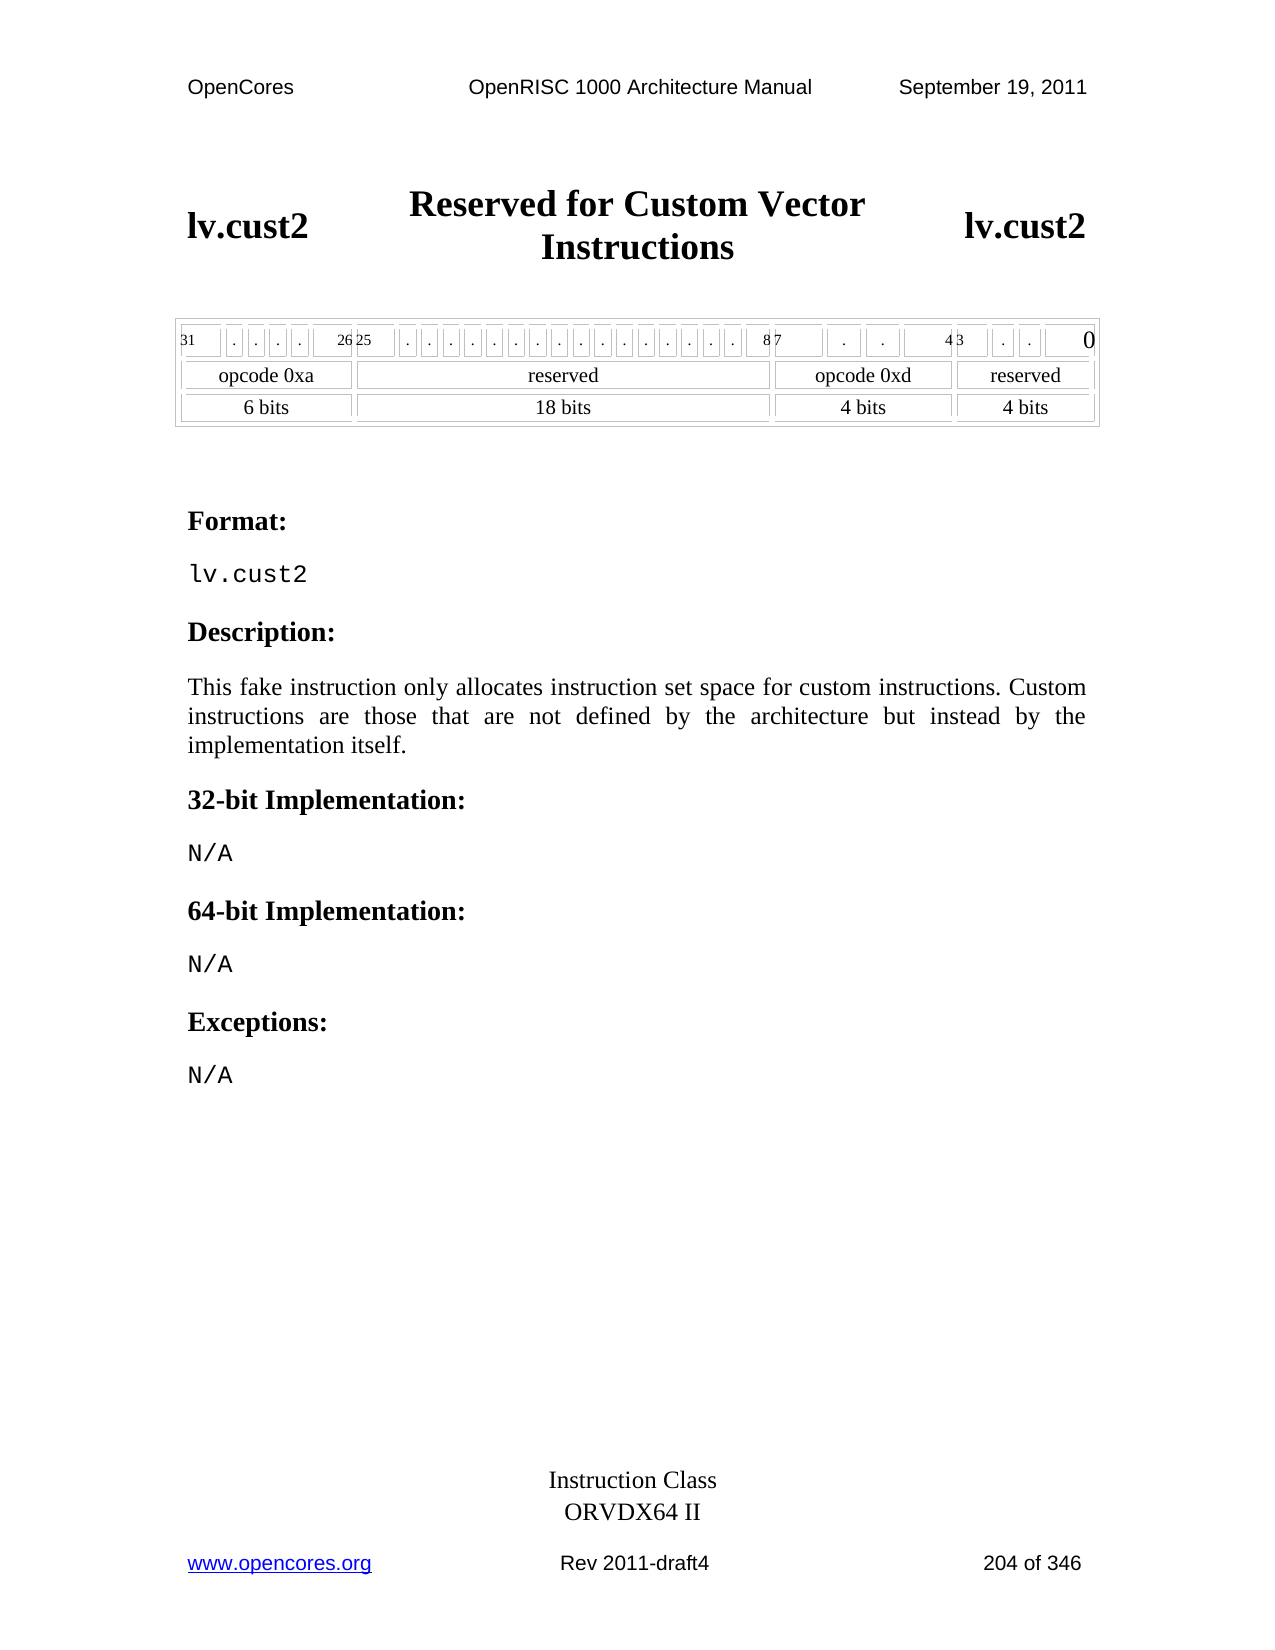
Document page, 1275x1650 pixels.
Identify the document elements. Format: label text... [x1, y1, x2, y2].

text This fake instruction only allocates instruction set space for custom instructions. Custom instructions are those that are not defined by the architecture but instead by the implementation itself. [187, 672, 1087, 758]
text N/A [187, 841, 1087, 869]
text Description: [187, 615, 1087, 647]
text Exceptions: [187, 1005, 1087, 1037]
text N/A [187, 952, 1087, 980]
text 64-bit Implementation: [187, 894, 1087, 927]
text N/A [187, 1062, 1087, 1091]
text Format: [187, 504, 1087, 536]
text 32-bit Implementation: [187, 783, 1087, 816]
text lv.cust2 [187, 561, 1087, 590]
